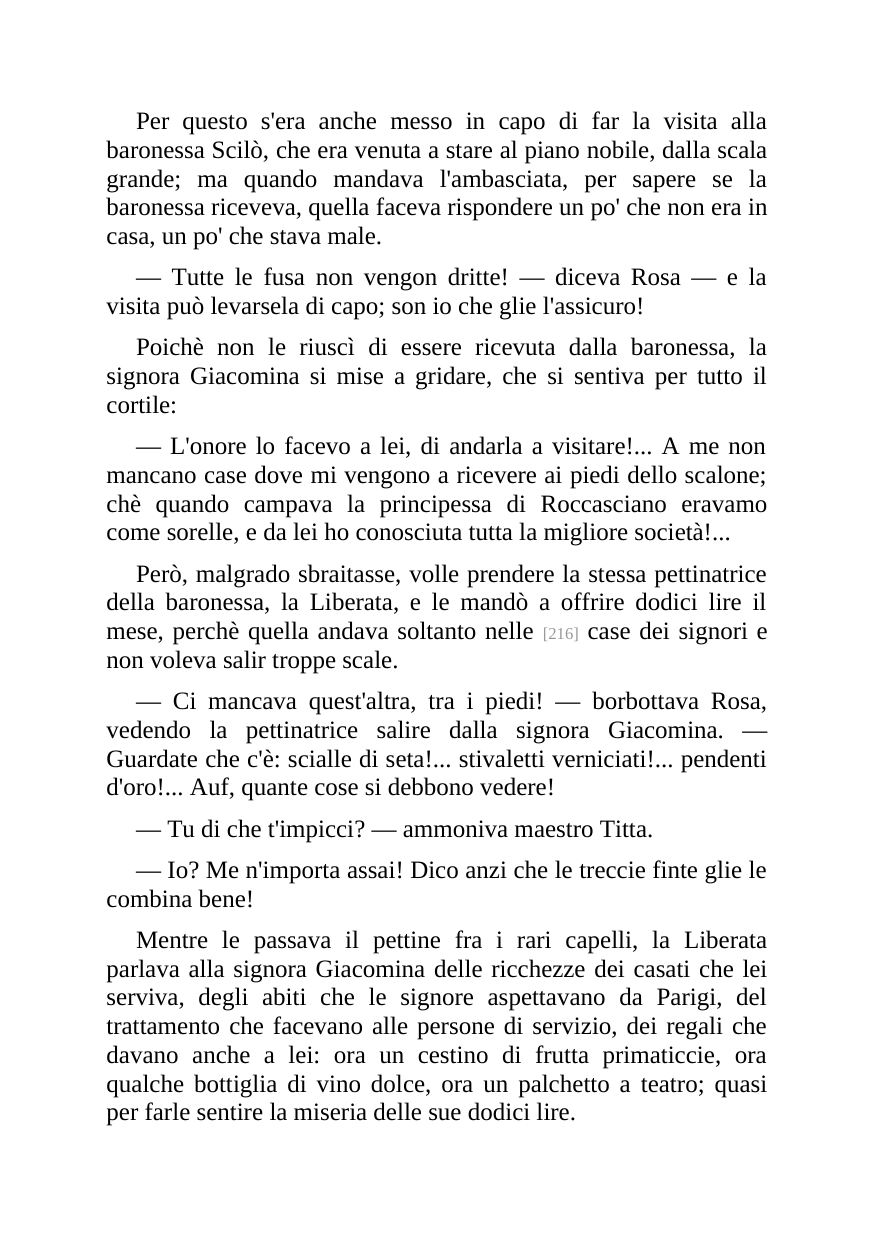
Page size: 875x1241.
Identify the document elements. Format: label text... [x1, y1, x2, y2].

text — Io? Me n'importa assai! Dico anzi che le treccie finte glie le combina bene! [106, 855, 768, 912]
text — L'onore lo facevo a lei, di andarla a visitare!... A me non mancano case dove mi vengono a ricevere ai piedi dello scalone; chè quando campava la principessa di Roccasciano eravamo come sorelle, e da lei ho conosciuta tutta la migliore società!... [106, 431, 768, 546]
text — Tu di che t'impicci? — ammoniva maestro Titta. [106, 814, 768, 842]
text Mentre le passava il pettine fra i rari capelli, la Liberata parlava alla signora Giacomina delle ricchezze dei casati che lei serviva, degli abiti che le signore aspettavano da Parigi, del trattamento che facevano alle persone di servizio, dei regali che davano anche a lei: ora un cestino di frutta primaticcie, ora qualche bottiglia di vino dolce, ora un palchetto a teatro; quasi per farle sentire la miseria delle sue dodici lire. [106, 925, 768, 1126]
text Però, malgrado sbraitasse, volle prendere la stessa pettinatrice della baronessa, la Liberata, e le mandò a offrire dodici lire il mese, perchè quella andava soltanto nelle [216] case dei signori e non voleva salir troppe scale. [106, 559, 768, 674]
text — Tutte le fusa non vengon dritte! — diceva Rosa — e la visita può levarsela di capo; son io che glie l'assicuro! [106, 262, 768, 320]
text Per questo s'era anche messo in capo di far la visita alla baronessa Scilò, che era venuta a stare al piano nobile, dalla scala grande; ma quando mandava l'ambasciata, per sapere se la baronessa riceveva, quella faceva rispondere un po' che non era in casa, un po' che stava male. [106, 106, 768, 250]
text — Ci mancava quest'altra, tra i piedi! — borbottava Rosa, vedendo la pettinatrice salire dalla signora Giacomina. — Guardate che c'è: scialle di seta!... stivaletti verniciati!... pendenti d'oro!... Auf, quante cose si debbono vedere! [106, 686, 768, 801]
text Poichè non le riuscì di essere ricevuta dalla baronessa, la signora Giacomina si mise a gridare, che si sentiva per tutto il cortile: [106, 332, 768, 419]
